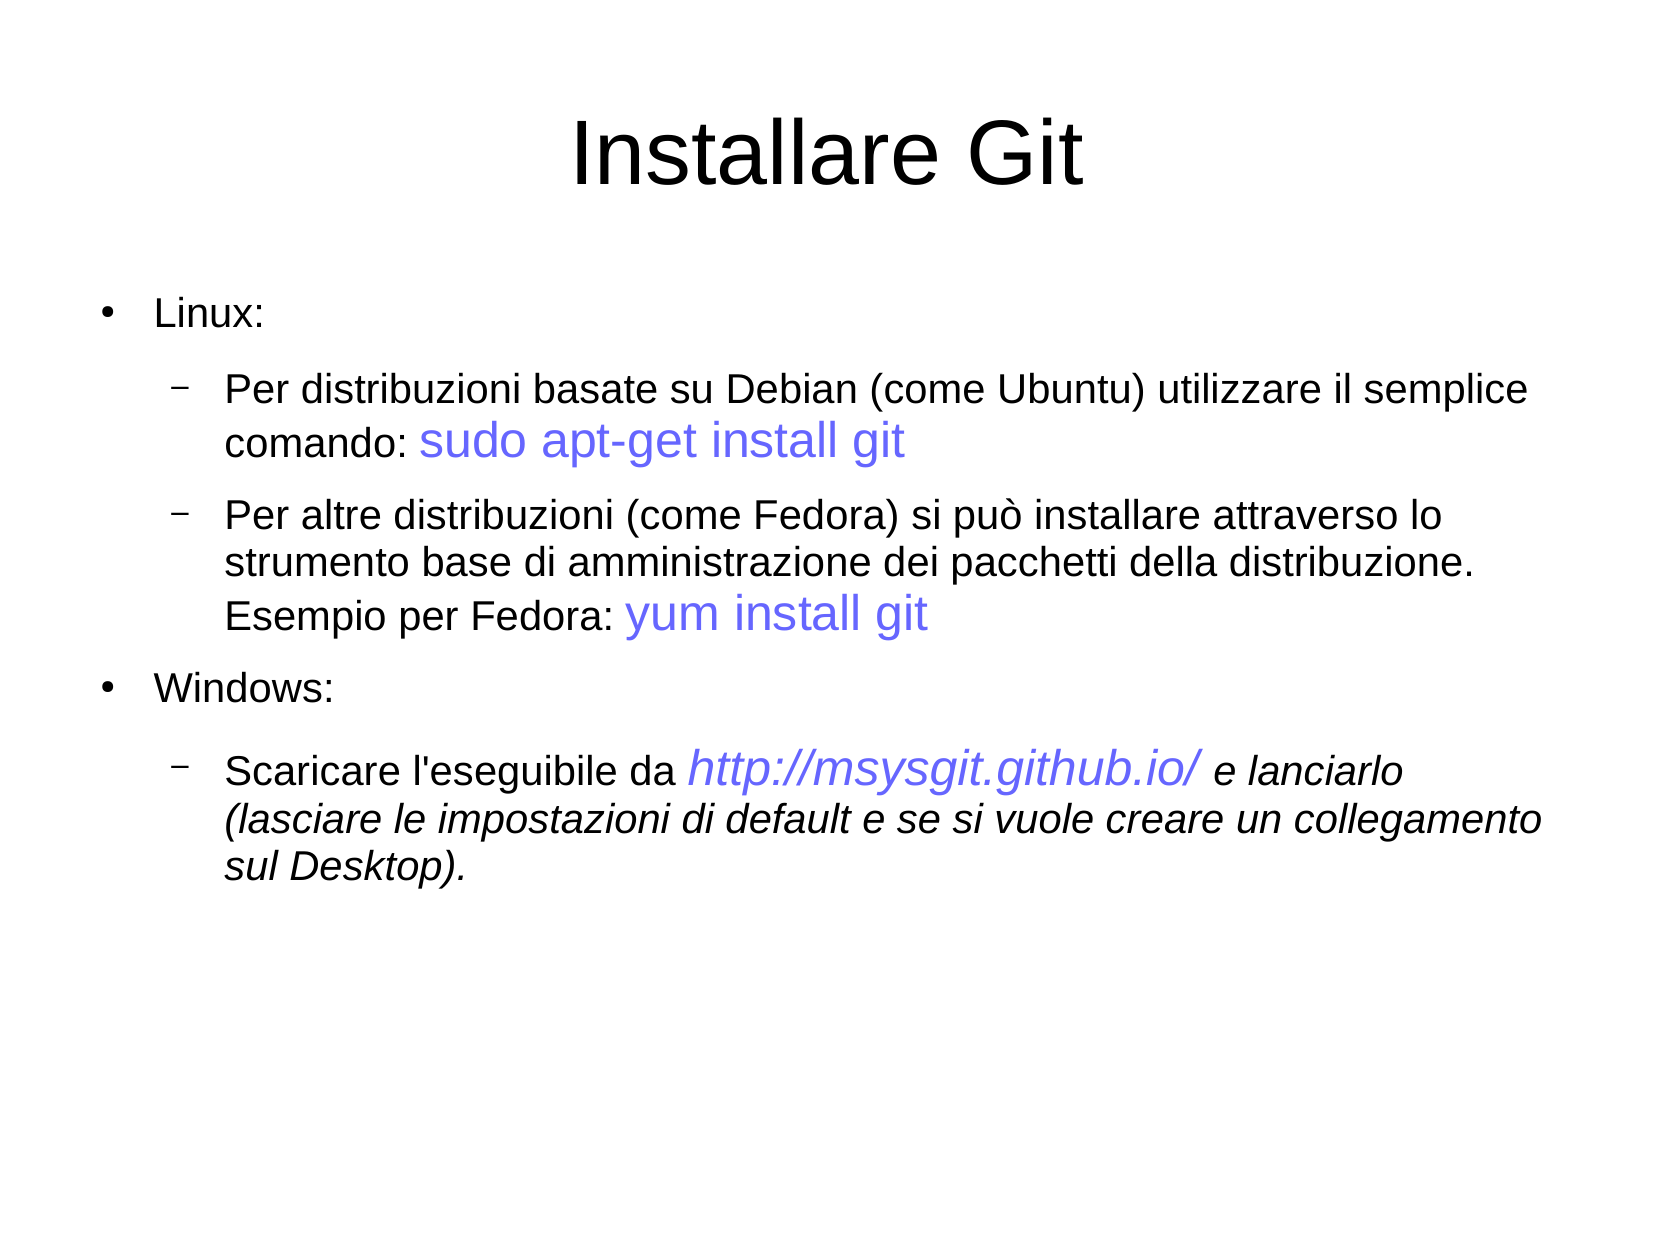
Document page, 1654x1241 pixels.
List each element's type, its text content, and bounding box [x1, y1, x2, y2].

title Installare Git [82, 49, 1571, 257]
list Linux: Per distribuzioni basate su Debian (come Ubuntu) utilizzare il semplice comando: sudo apt-get install git Per altre distribuzioni (come Fedora) si può installare attraverso lo strumento base di amministrazione dei pacchetti della distribuzione. Esempio per Fedora: yum install git Windows: Scaricare l'eseguibile da http://msysgit.github.io/ e lanciarlo (lasciare le impostazioni di default e se si vuole creare un collegamento sul Desktop). [82, 290, 1571, 1010]
